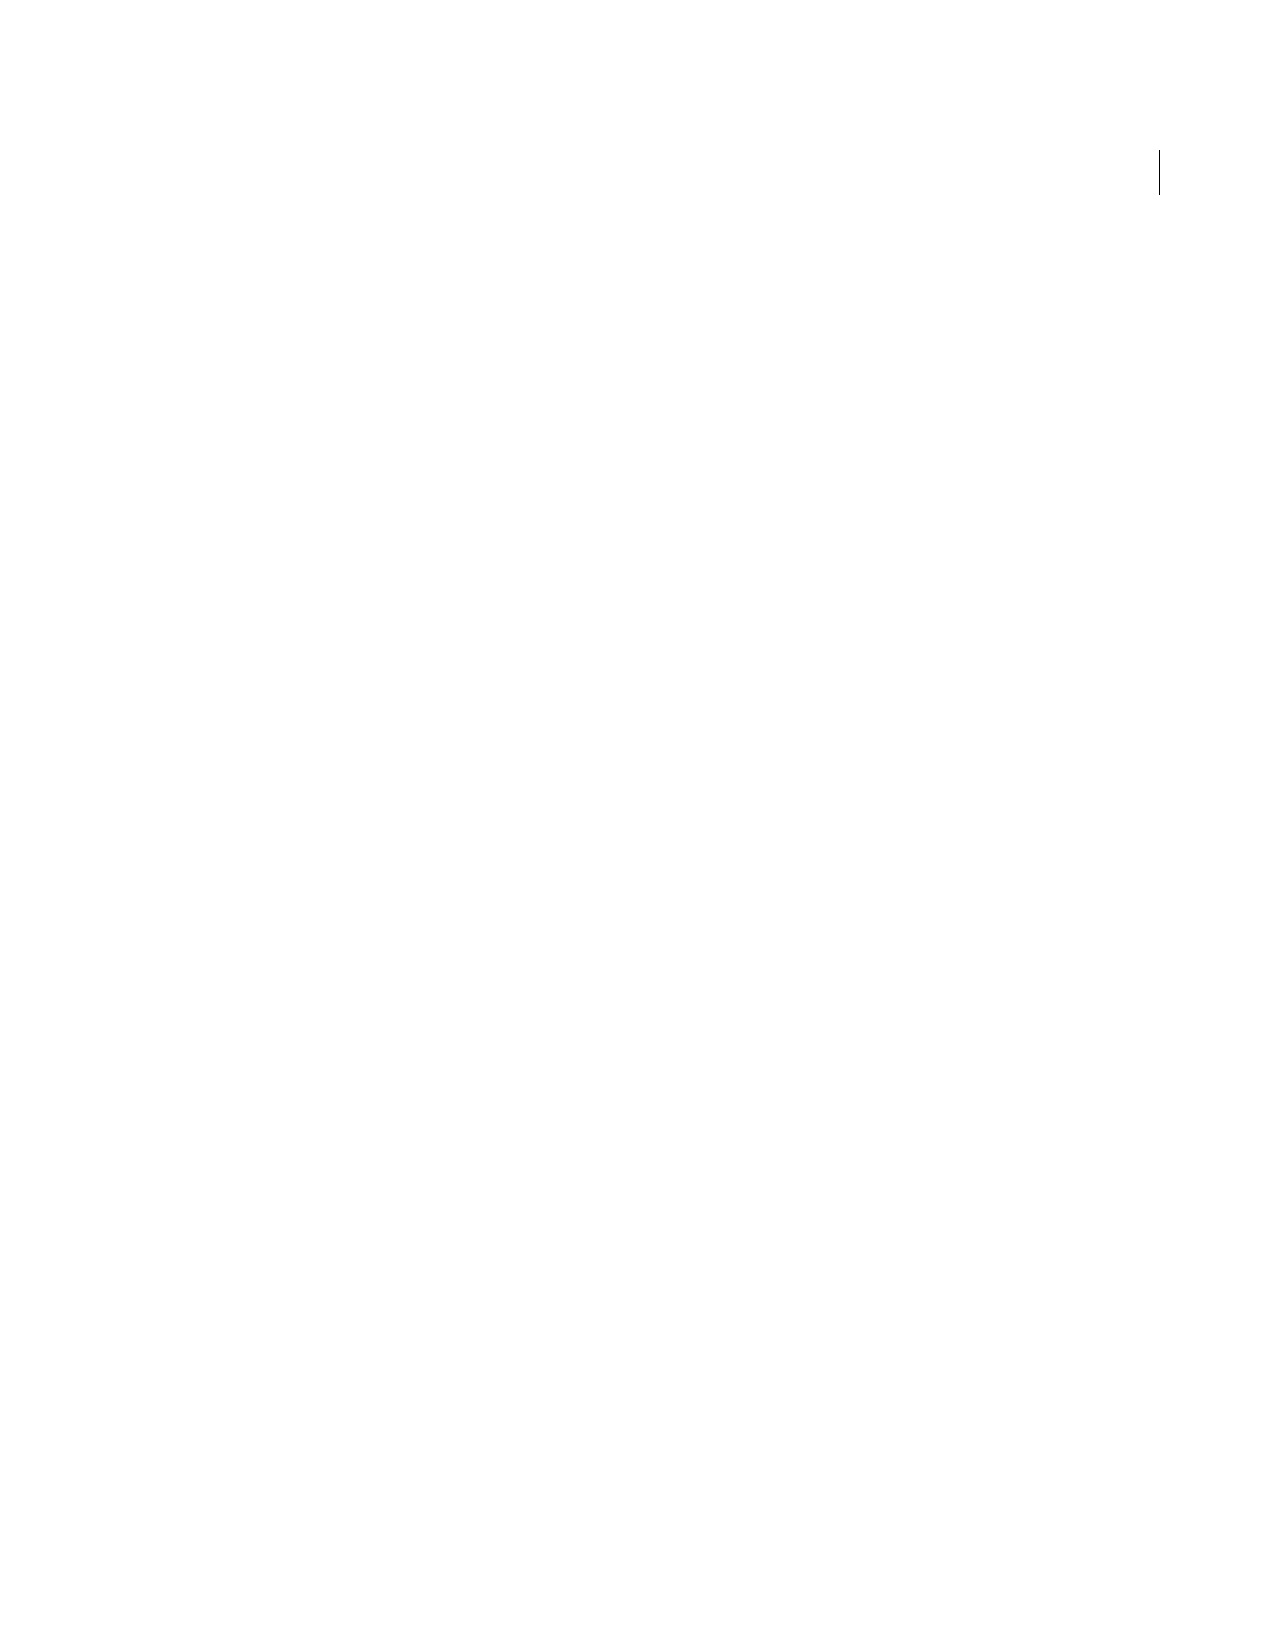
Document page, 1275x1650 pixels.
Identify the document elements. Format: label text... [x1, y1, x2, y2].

table_cell (define (_____ _____) ____________________________) [113, 150, 1159, 194]
